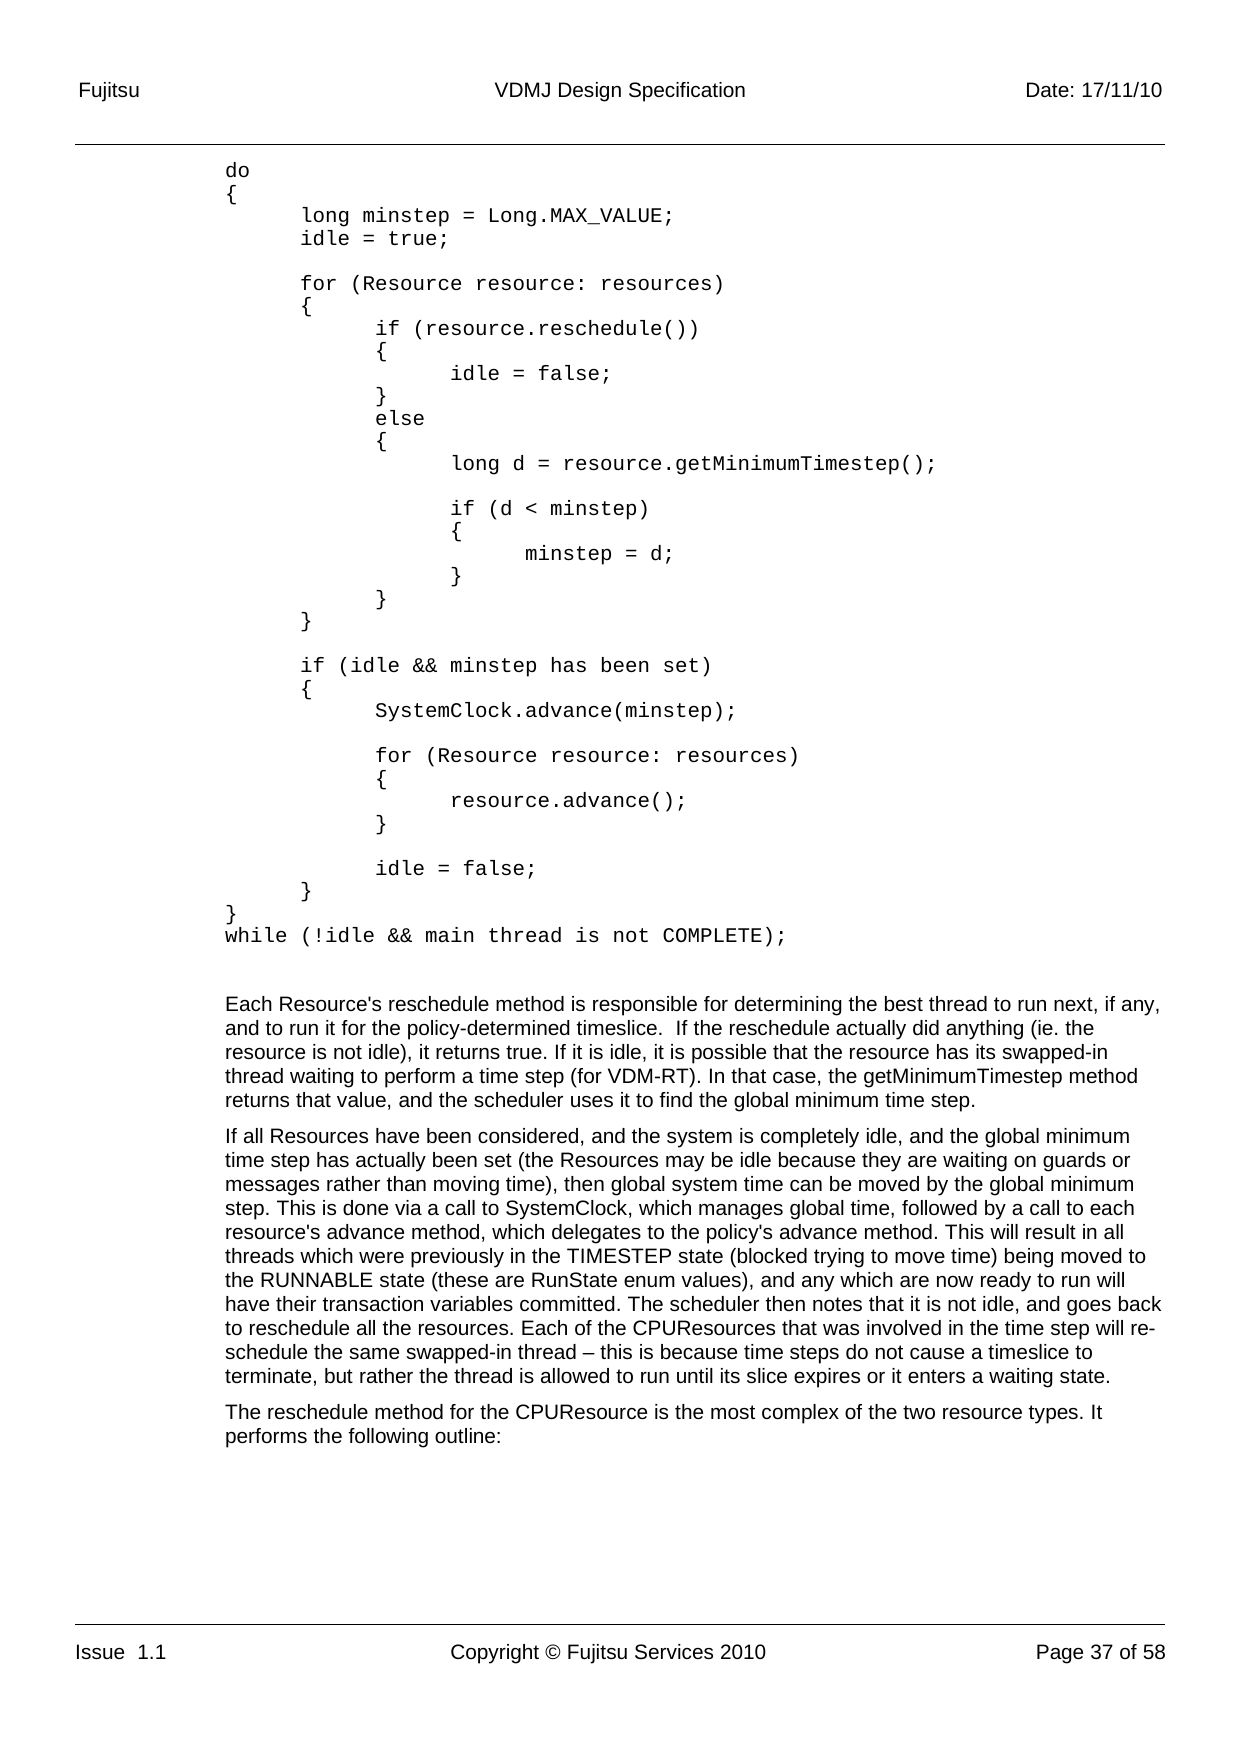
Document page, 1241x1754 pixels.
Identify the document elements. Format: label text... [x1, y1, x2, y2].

text { [225, 295, 1165, 317]
text The reschedule method for the CPUResource is the most complex of the two resource types. It performs the following outline: [225, 1401, 1165, 1448]
text do [225, 160, 1165, 182]
text } [225, 587, 1165, 610]
text } [225, 385, 1165, 407]
text else [225, 407, 1165, 430]
text for (Resource resource: resources) [225, 745, 1165, 767]
text idle = false; [225, 362, 1165, 385]
text { [225, 520, 1165, 542]
text idle = true; [225, 227, 1165, 250]
text } [225, 880, 1165, 902]
text If all Resources have been considered, and the system is completely idle, and the global minimum time step has actually been set (the Resources may be idle because they are waiting on guards or messages rather than moving time), then global system time can be moved by the global minimum step. This is done via a call to SystemClock, which manages global time, followed by a call to each resource's advance method, which delegates to the policy's advance method. This will result in all threads which were previously in the TIMESTEP state (blocked trying to move time) being moved to the RUNNABLE state (these are RunState enum values), and any which are now ready to run will have their transaction variables committed. The scheduler then notes that it is not idle, and goes back to reschedule all the resources. Each of the CPUResources that was involved in the time step will re-schedule the same swapped-in thread – this is because time steps do not cause a timeslice to terminate, but rather the thread is allowed to run until its slice expires or it enters a waiting state. [225, 1124, 1165, 1388]
text resource.advance(); [225, 790, 1165, 812]
text long minstep = Long.MAX_VALUE; [225, 205, 1165, 227]
text idle = false; [225, 857, 1165, 880]
text if (d < minstep) [225, 497, 1165, 520]
text long d = resource.getMinimumTimestep(); [225, 452, 1165, 475]
text minstep = d; [225, 542, 1165, 565]
text if (resource.reschedule()) [225, 317, 1165, 340]
text if (idle && minstep has been set) [225, 655, 1165, 677]
text } [225, 565, 1165, 587]
text { [225, 677, 1165, 700]
text { [225, 340, 1165, 362]
text for (Resource resource: resources) [225, 272, 1165, 295]
text } [225, 902, 1165, 925]
text { [225, 182, 1165, 205]
text Each Resource's reschedule method is responsible for determining the best thread to run next, if any, and to run it for the policy-determined timeslice. If the reschedule actually did anything (ie. the resource is not idle), it returns true. If it is idle, it is possible that the resource has its swapped-in thread waiting to perform a time step (for VDM-RT). In that case, the getMinimumTimestep method returns that value, and the scheduler uses it to find the global minimum time step. [225, 992, 1165, 1112]
text SystemClock.advance(minstep); [225, 700, 1165, 722]
text while (!idle && main thread is not COMPLETE); [225, 925, 1165, 947]
text } [225, 610, 1165, 632]
text { [225, 767, 1165, 790]
text } [225, 812, 1165, 835]
text { [225, 430, 1165, 452]
